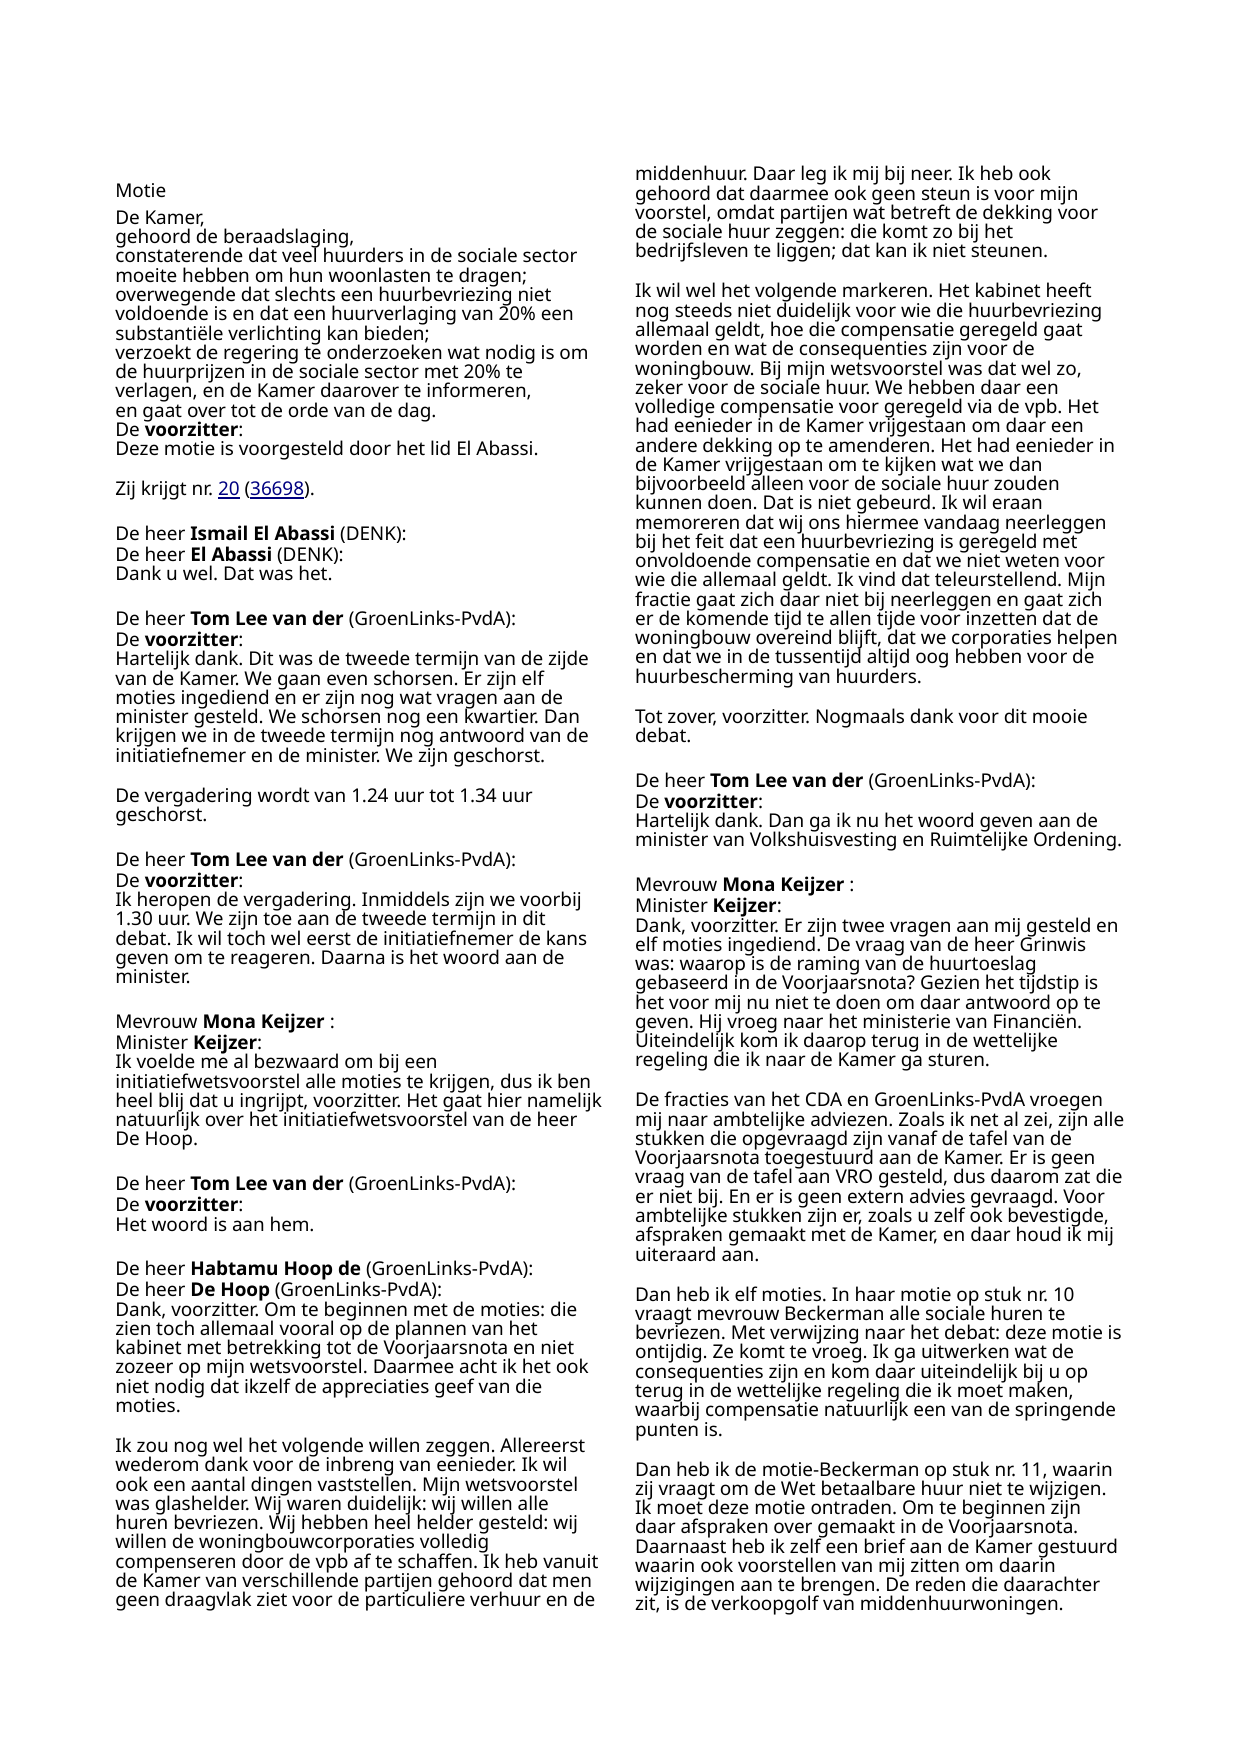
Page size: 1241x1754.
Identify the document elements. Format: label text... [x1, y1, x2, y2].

text De heer De Hoop (GroenLinks-PvdA): [115, 1281, 605, 1301]
text middenhuur. Daar leg ik mij bij neer. Ik heb ook gehoord dat daarmee ook geen steun is voor mijn voorstel, omdat partijen wat betreft de dekking voor de sociale huur zeggen: die komt zo bij het bedrijfsleven te liggen; dat kan ik niet steunen. [635, 165, 1125, 262]
text De voorzitter: [635, 793, 1125, 812]
text De voorzitter: [115, 1196, 605, 1216]
text De fracties van het CDA en GroenLinks-PvdA vroegen mij naar ambtelijke adviezen. Zoals ik net al zei, zijn alle stukken die opgevraagd zijn vanaf de tafel van de Voorjaarsnota toegestuurd aan de Kamer. Er is geen vraag van de tafel aan VRO gesteld, dus daarom zat die er niet bij. En er is geen extern advies gevraagd. Voor ambtelijke stukken zijn er, zoals u zelf ook bevestigde, afspraken gemaakt met de Kamer, en daar houd ik mij uiteraard aan. [635, 1091, 1125, 1265]
text Dank, voorzitter. Om te beginnen met de moties: die zien toch allemaal vooral op de plannen van het kabinet met betrekking tot de Voorjaarsnota en niet zozeer op mijn wetsvoorstel. Daarmee acht ik het ook niet nodig dat ikzelf de appreciaties geef van die moties. [115, 1301, 605, 1416]
text Dank u wel. Dat was het. [115, 565, 605, 584]
text Minister Keijzer: [635, 897, 1125, 917]
text De heer Habtamu Hoop de (GroenLinks-PvdA): [115, 1256, 605, 1281]
text Ik heropen de vergadering. Inmiddels zijn we voorbij 1.30 uur. We zijn toe aan de tweede termijn in dit debat. Ik wil toch wel eerst de initiatiefnemer de kans geven om te reageren. Daarna is het woord aan de minister. [115, 891, 605, 987]
text Het woord is aan hem. [115, 1216, 605, 1235]
text gehoord de beraadslaging, [115, 228, 605, 247]
text Tot zover, voorzitter. Nogmaals dank voor dit mooie debat. [635, 708, 1125, 746]
text constaterende dat veel huurders in de sociale sector moeite hebben om hun woonlasten te dragen; [115, 247, 605, 286]
text overwegende dat slechts een huurbevriezing niet voldoende is en dat een huurverlaging van 20% een substantiële verlichting kan bieden; [115, 286, 605, 344]
text Ik voelde me al bezwaard om bij een initiatiefwetsvoorstel alle moties te krijgen, dus ik ben heel blij dat u ingrijpt, voorzitter. Het gaat hier namelijk natuurlijk over het initiatiefwetsvoorstel van de heer De Hoop. [115, 1053, 605, 1150]
text Deze motie is voorgesteld door het lid El Abassi. [115, 440, 605, 459]
text De heer Tom Lee van der (GroenLinks-PvdA): [635, 767, 1125, 793]
text De voorzitter: [115, 631, 605, 650]
text De heer Tom Lee van der (GroenLinks-PvdA): [115, 605, 605, 631]
text en gaat over tot de orde van de dag. [115, 402, 605, 421]
text De Kamer, [115, 209, 605, 228]
text De heer Tom Lee van der (GroenLinks-PvdA): [115, 846, 605, 872]
text De heer El Abassi (DENK): [115, 546, 605, 565]
text Ik wil wel het volgende markeren. Het kabinet heeft nog steeds niet duidelijk voor wie die huurbevriezing allemaal geldt, hoe die compensatie geregeld gaat worden en wat de consequenties zijn voor de woningbouw. Bij mijn wetsvoorstel was dat wel zo, zeker voor de sociale huur. We hebben daar een volledige compensatie voor geregeld via de vpb. Het had eenieder in de Kamer vrijgestaan om daar een andere dekking op te amenderen. Het had eenieder in de Kamer vrijgestaan om te kijken wat we dan bijvoorbeeld alleen voor de sociale huur zouden kunnen doen. Dat is niet gebeurd. Ik wil eraan memoreren dat wij ons hiermee vandaag neerleggen bij het feit dat een huurbevriezing is geregeld met onvoldoende compensatie en dat we niet weten voor wie die allemaal geldt. Ik vind dat teleurstellend. Mijn fractie gaat zich daar niet bij neerleggen en gaat zich er de komende tijd te allen tijde voor inzetten dat de woningbouw overeind blijft, dat we corporaties helpen en dat we in de tussentijd altijd oog hebben voor de huurbescherming van huurders. [635, 282, 1125, 687]
text Ik zou nog wel het volgende willen zeggen. Allereerst wederom dank voor de inbreng van eenieder. Ik wil ook een aantal dingen vaststellen. Mijn wetsvoorstel was glashelder. Wij waren duidelijk: wij willen alle huren bevriezen. Wij hebben heel helder gesteld: wij willen de woningbouwcorporaties volledig compenseren door de vpb af te schaffen. Ik heb vanuit de Kamer van verschillende partijen gehoord dat men geen draagvlak ziet voor de particuliere verhuur en de [115, 1437, 605, 1610]
text Zij krijgt nr. 20 (36698). [115, 480, 605, 499]
text De heer Tom Lee van der (GroenLinks-PvdA): [115, 1171, 605, 1196]
text Dank, voorzitter. Er zijn twee vragen aan mij gesteld en elf moties ingediend. De vraag van de heer Grinwis was: waarop is de raming van de huurtoeslag gebaseerd in de Voorjaarsnota? Gezien het tijdstip is het voor mij nu niet te doen om daar antwoord op te geven. Hij vroeg naar het ministerie van Financiën. Uiteindelijk kom ik daarop terug in de wettelijke regeling die ik naar de Kamer ga sturen. [635, 917, 1125, 1071]
text verzoekt de regering te onderzoeken wat nodig is om de huurprijzen in de sociale sector met 20% te verlagen, en de Kamer daarover te informeren, [115, 344, 605, 402]
text De voorzitter: [115, 872, 605, 891]
text Hartelijk dank. Dit was de tweede termijn van de zijde van de Kamer. We gaan even schorsen. Er zijn elf moties ingediend en er zijn nog wat vragen aan de minister gesteld. We schorsen nog een kwartier. Dan krijgen we in de tweede termijn nog antwoord van de initiatiefnemer en de minister. We zijn geschorst. [115, 650, 605, 766]
text De heer Ismail El Abassi (DENK): [115, 520, 605, 546]
text Mevrouw Mona Keijzer : [635, 872, 1125, 897]
text Minister Keijzer: [115, 1034, 605, 1053]
text Dan heb ik elf moties. In haar motie op stuk nr. 10 vraagt mevrouw Beckerman alle sociale huren te bevriezen. Met verwijzing naar het debat: deze motie is ontijdig. Ze komt te vroeg. Ik ga uitwerken wat de consequenties zijn en kom daar uiteindelijk bij u op terug in de wettelijke regeling die ik moet maken, waarbij compensatie natuurlijk een van de springende punten is. [635, 1286, 1125, 1440]
text De vergadering wordt van 1.24 uur tot 1.34 uur geschorst. [115, 787, 605, 825]
text Motie [115, 177, 605, 203]
text Dan heb ik de motie-Beckerman op stuk nr. 11, waarin zij vraagt om de Wet betaalbare huur niet te wijzigen. Ik moet deze motie ontraden. Om te beginnen zijn daar afspraken over gemaakt in de Voorjaarsnota. Daarnaast heb ik zelf een brief aan de Kamer gestuurd waarin ook voorstellen van mij zitten om daarin wijzigingen aan te brengen. De reden die daarachter zit, is de verkoopgolf van middenhuurwoningen. [635, 1461, 1125, 1615]
text Hartelijk dank. Dan ga ik nu het woord geven aan de minister van Volkshuisvesting en Ruimtelijke Ordening. [635, 812, 1125, 851]
text Mevrouw Mona Keijzer : [115, 1008, 605, 1034]
text De voorzitter: [115, 421, 605, 440]
